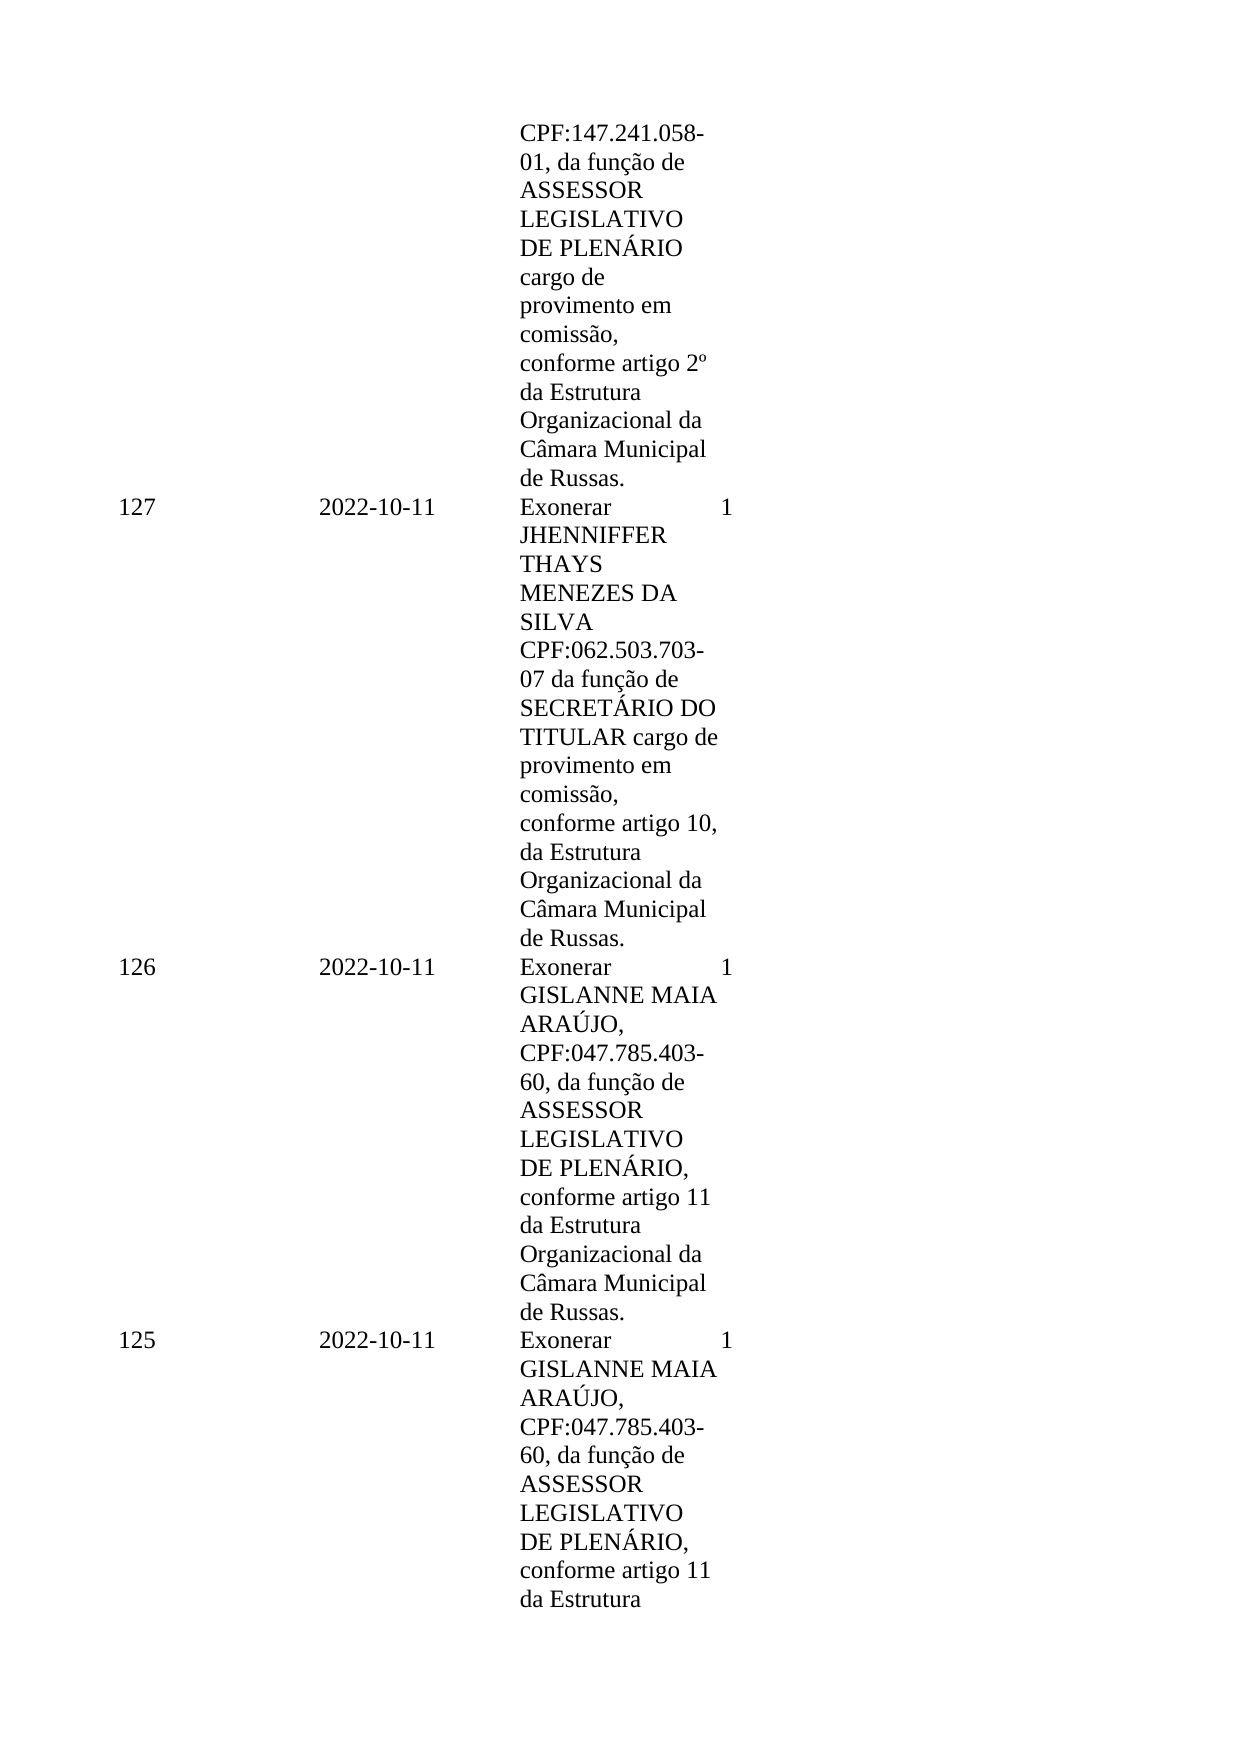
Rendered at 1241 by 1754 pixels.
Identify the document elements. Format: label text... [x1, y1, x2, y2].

table_cell Exonerar GISLANNE MAIA ARAÚJO, CPF:047.785.403-60, da função de ASSESSOR LEGISLATIVO DE PLENÁRIO, conforme artigo 11 da Estrutura [520, 1326, 720, 1613]
table_cell Exonerar GISLANNE MAIA ARAÚJO, CPF:047.785.403-60, da função de ASSESSOR LEGISLATIVO DE PLENÁRIO, conforme artigo 11 da Estrutura Organizacional da Câmara Municipal de Russas. [520, 952, 720, 1326]
table_cell [921, 952, 1122, 1326]
table_cell [118, 118, 319, 492]
table_cell [921, 1326, 1122, 1613]
table_cell [921, 492, 1122, 952]
table_cell CPF:147.241.058-01, da função de ASSESSOR LEGISLATIVO DE PLENÁRIO cargo de provimento em comissão, conforme artigo 2º da Estrutura Organizacional da Câmara Municipal de Russas. [520, 118, 720, 492]
table_cell 127 [118, 492, 319, 952]
table_cell [319, 118, 519, 492]
table_cell 1 [720, 492, 921, 952]
table_cell 1 [720, 952, 921, 1326]
table_cell 126 [118, 952, 319, 1326]
table_cell 2022-10-11 [319, 492, 519, 952]
table_cell 1 [720, 1326, 921, 1613]
table_cell Exonerar JHENNIFFER THAYS MENEZES DA SILVA CPF:062.503.703-07 da função de SECRETÁRIO DO TITULAR cargo de provimento em comissão, conforme artigo 10, da Estrutura Organizacional da Câmara Municipal de Russas. [520, 492, 720, 952]
table_cell [921, 118, 1122, 492]
table_cell [720, 118, 921, 492]
table_cell 125 [118, 1326, 319, 1613]
table_cell 2022-10-11 [319, 952, 519, 1326]
table_cell 2022-10-11 [319, 1326, 519, 1613]
